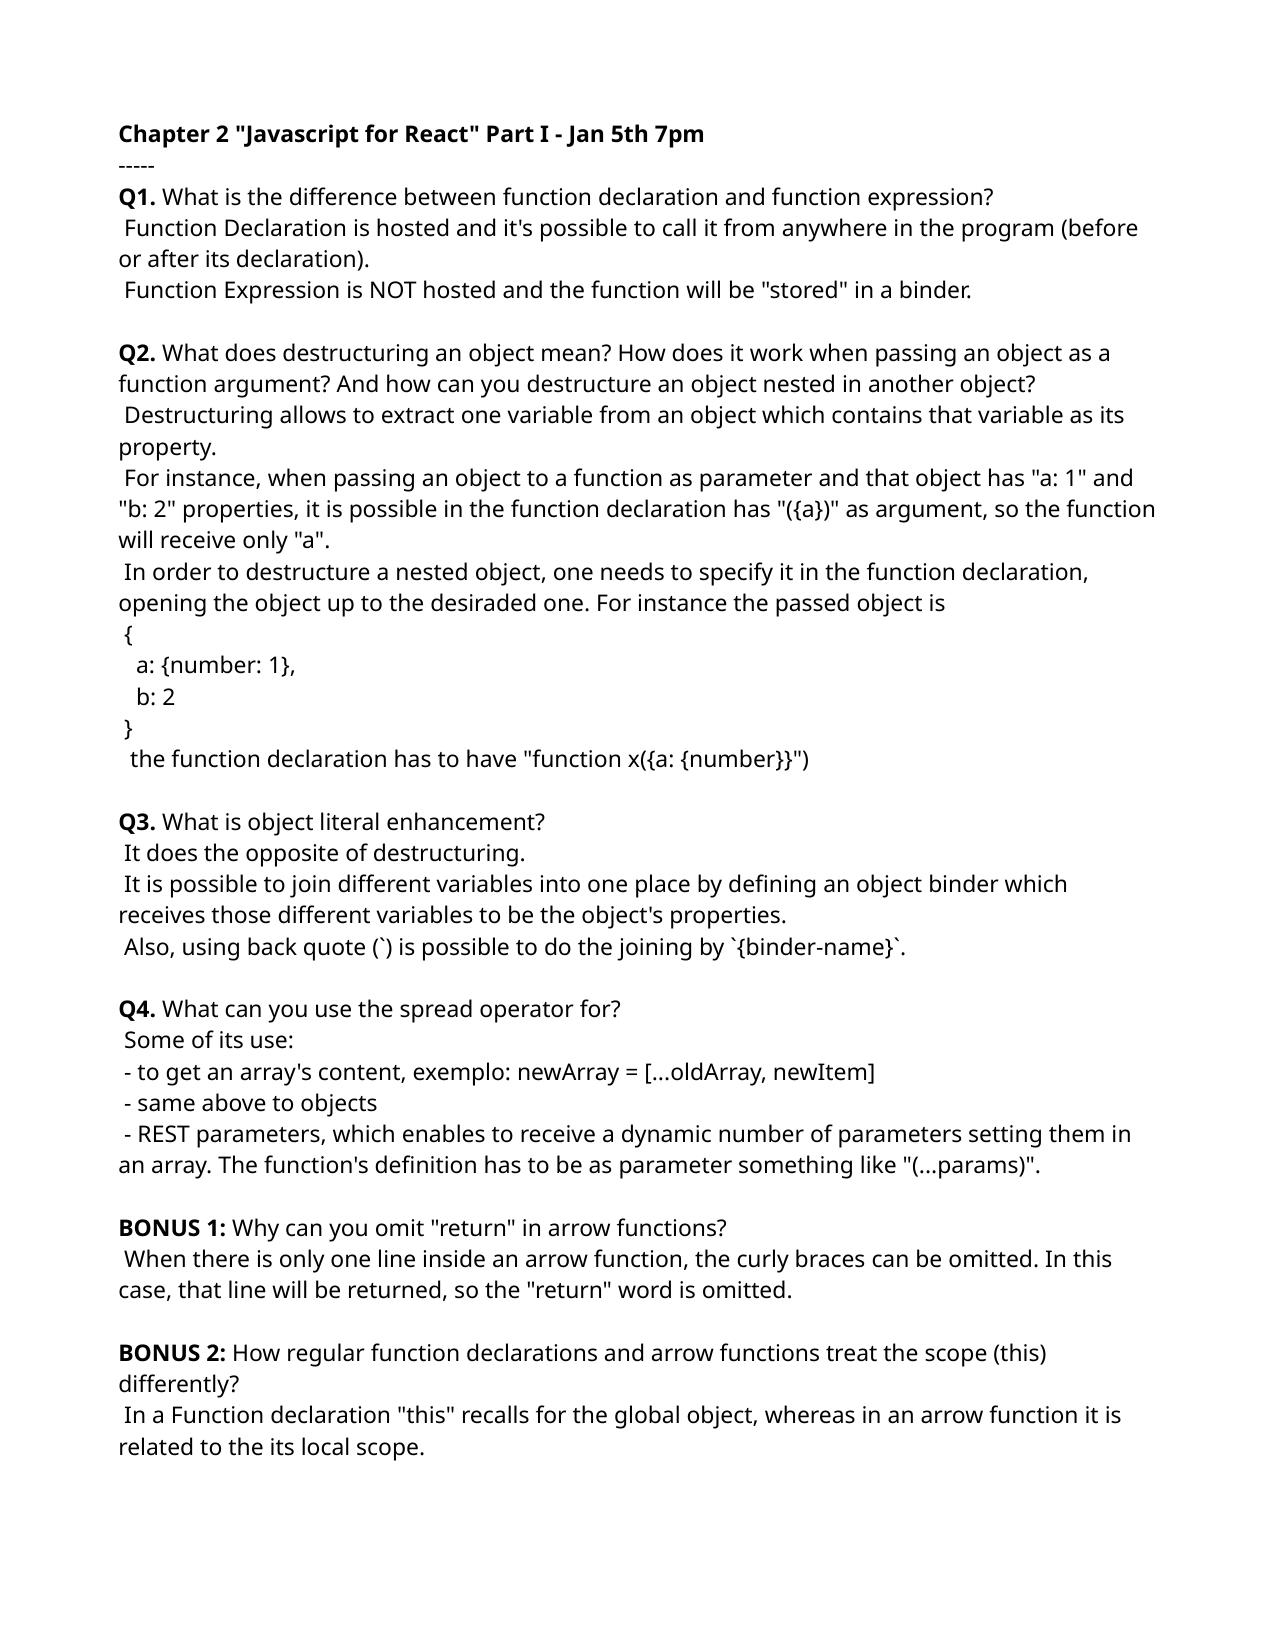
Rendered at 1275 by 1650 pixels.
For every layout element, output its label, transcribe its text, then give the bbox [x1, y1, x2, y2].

text Q1. What is the difference between function declaration and function expression? [118, 181, 1157, 212]
text b: 2 [118, 681, 1157, 712]
text BONUS 2: How regular function declarations and arrow functions treat the scope (this) differently? [118, 1337, 1157, 1399]
text ----- [118, 149, 1157, 181]
text - REST parameters, which enables to receive a dynamic number of parameters setting them in an array. The function's definition has to be as parameter something like "(...params)". [118, 1118, 1157, 1181]
text Q3. What is object literal enhancement? [118, 806, 1157, 837]
text - same above to objects [118, 1087, 1157, 1118]
text It is possible to join different variables into one place by defining an object binder which receives those different variables to be the object's properties. [118, 868, 1157, 931]
text the function declaration has to have "function x({a: {number}}") [118, 743, 1157, 774]
text In a Function declaration "this" recalls for the global object, whereas in an arrow function it is related to the its local scope. [118, 1399, 1157, 1462]
text When there is only one line inside an arrow function, the curly braces can be omitted. In this case, that line will be returned, so the "return" word is omitted. [118, 1243, 1157, 1306]
text { [118, 618, 1157, 649]
text Chapter 2 "Javascript for React" Part I - Jan 5th 7pm [118, 118, 1157, 149]
text In order to destructure a nested object, one needs to specify it in the function declaration, opening the object up to the desiraded one. For instance the passed object is [118, 556, 1157, 618]
text Also, using back quote (`) is possible to do the joining by `{binder-name}`. [118, 931, 1157, 962]
text Q2. What does destructuring an object mean? How does it work when passing an object as a function argument? And how can you destructure an object nested in another object? [118, 337, 1157, 399]
text Q4. What can you use the spread operator for? [118, 993, 1157, 1024]
text Function Declaration is hosted and it's possible to call it from anywhere in the program (before or after its declaration). [118, 212, 1157, 274]
text BONUS 1: Why can you omit "return" in arrow functions? [118, 1212, 1157, 1243]
text Function Expression is NOT hosted and the function will be "stored" in a binder. [118, 274, 1157, 306]
text For instance, when passing an object to a function as parameter and that object has "a: 1" and "b: 2" properties, it is possible in the function declaration has "({a})" as argument, so the function will receive only "a". [118, 462, 1157, 556]
text It does the opposite of destructuring. [118, 837, 1157, 868]
text Destructuring allows to extract one variable from an object which contains that variable as its property. [118, 399, 1157, 462]
text Some of its use: [118, 1024, 1157, 1056]
text a: {number: 1}, [118, 649, 1157, 681]
text } [118, 712, 1157, 743]
text - to get an array's content, exemplo: newArray = [...oldArray, newItem] [118, 1056, 1157, 1087]
